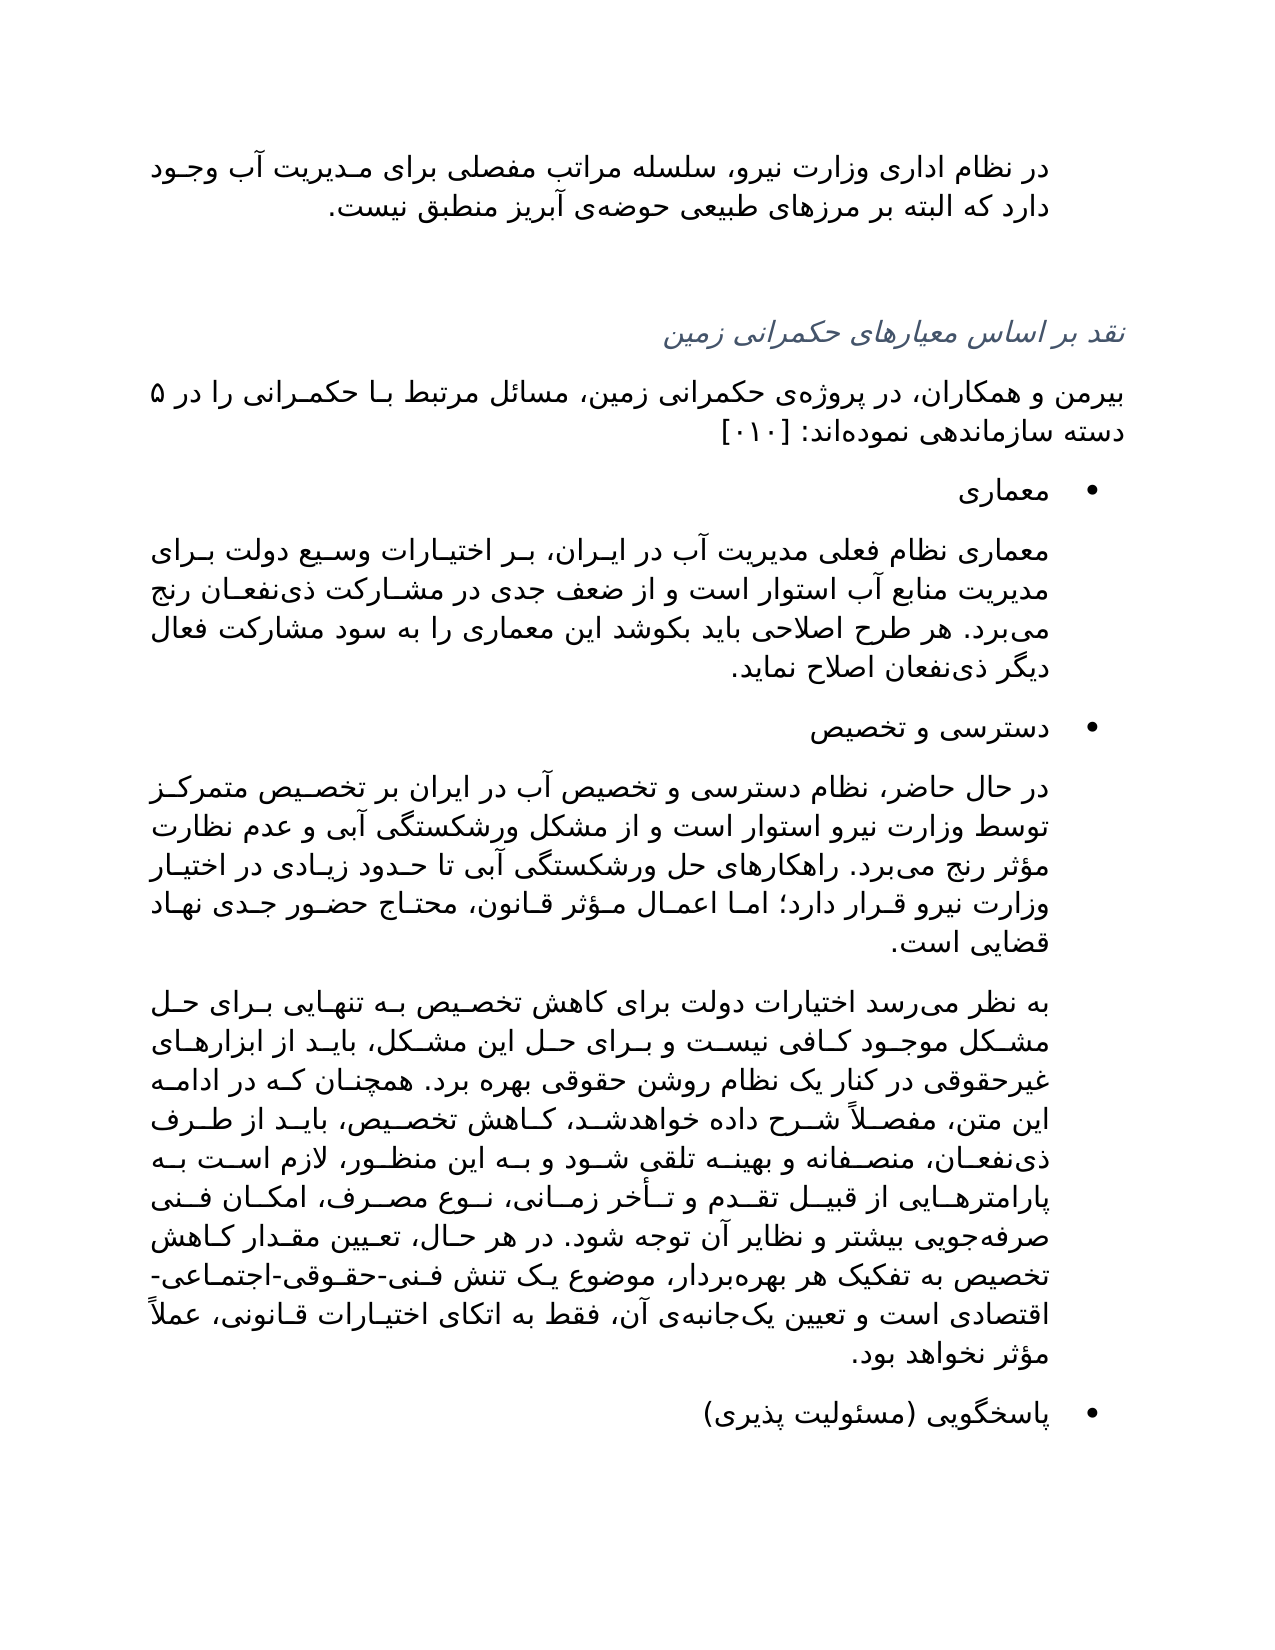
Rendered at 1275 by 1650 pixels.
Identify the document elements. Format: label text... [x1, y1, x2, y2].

list دسترسی و تخصیص [150, 710, 1087, 744]
subtitle نقد بر اساس معیارهای حکمرانی زمین [150, 315, 1125, 349]
text بیرمن و همکاران، در پروژه‌ی حکمرانی زمین، مسائل مرتبط با حکمرانی را در ۵ دسته سازماندهی نموده‌اند: [۰۱۰] [150, 375, 1125, 448]
text به نظر می‌رسد اختیارات دولت برای کاهش تخصیص به تنهایی برای حل مشکل موجود کافی نیست و برای حل این مشکل، باید از ابزارهای غیرحقوقی در کنار یک نظام روشن حقوقی بهره برد. همچنان که در ادامه این متن، مفصلاً شرح داده خواهدشد، کاهش تخصیص، باید از طرف ذی‌نفعان، منصفانه و بهینه تلقی شود و به این منظور، لازم است به پارامترهایی از قبیل تقدم و تأخر زمانی، نوع مصرف، امکان فنی صرفه‌جویی بیشتر و نظایر آن توجه شود. در هر حال، تعیین مقدار کاهش تخصیص به تفکیک هر بهره‌بردار، موضوع یک تنش فنی-حقوقی-اجتماعی-اقتصادی است و تعیین یک‌جانبه‌ی آن، فقط به اتکای اختیارات قانونی، عملاً مؤثر نخواهد بود. [150, 986, 1050, 1370]
list معماری [150, 474, 1087, 508]
text در نظام اداری وزارت نیرو، سلسله مراتب مفصلی برای مدیریت آب وجود دارد که البته بر مرزهای طبیعی حوضه‌ی آبریز منطبق نیست. [150, 150, 1050, 223]
list پاسخگویی (مسئولیت‌ پذیری) [150, 1396, 1087, 1430]
text در حال حاضر، نظام دسترسی و تخصیص آب در ایران بر تخصیص متمرکز توسط وزارت نیرو استوار است و از مشکل ورشکستگی آبی و عدم نظارت مؤثر رنج می‌برد. راهکارهای حل ورشکستگی آبی تا حدود زیادی در اختیار وزارت نیرو قرار دارد؛ اما اعمال مؤثر قانون، محتاج حضور جدی نهاد قضایی است. [150, 770, 1050, 960]
text معماری نظام فعلی مدیریت آب در ایران، بر اختیارات وسیع دولت برای مدیریت منابع آب استوار است و از ضعف جدی در مشارکت ذی‌نفعان رنج می‌برد. هر طرح اصلاحی باید بکوشد این معماری را به سود مشارکت فعال دیگر ذی‌نفعان اصلاح نماید. [150, 533, 1050, 684]
